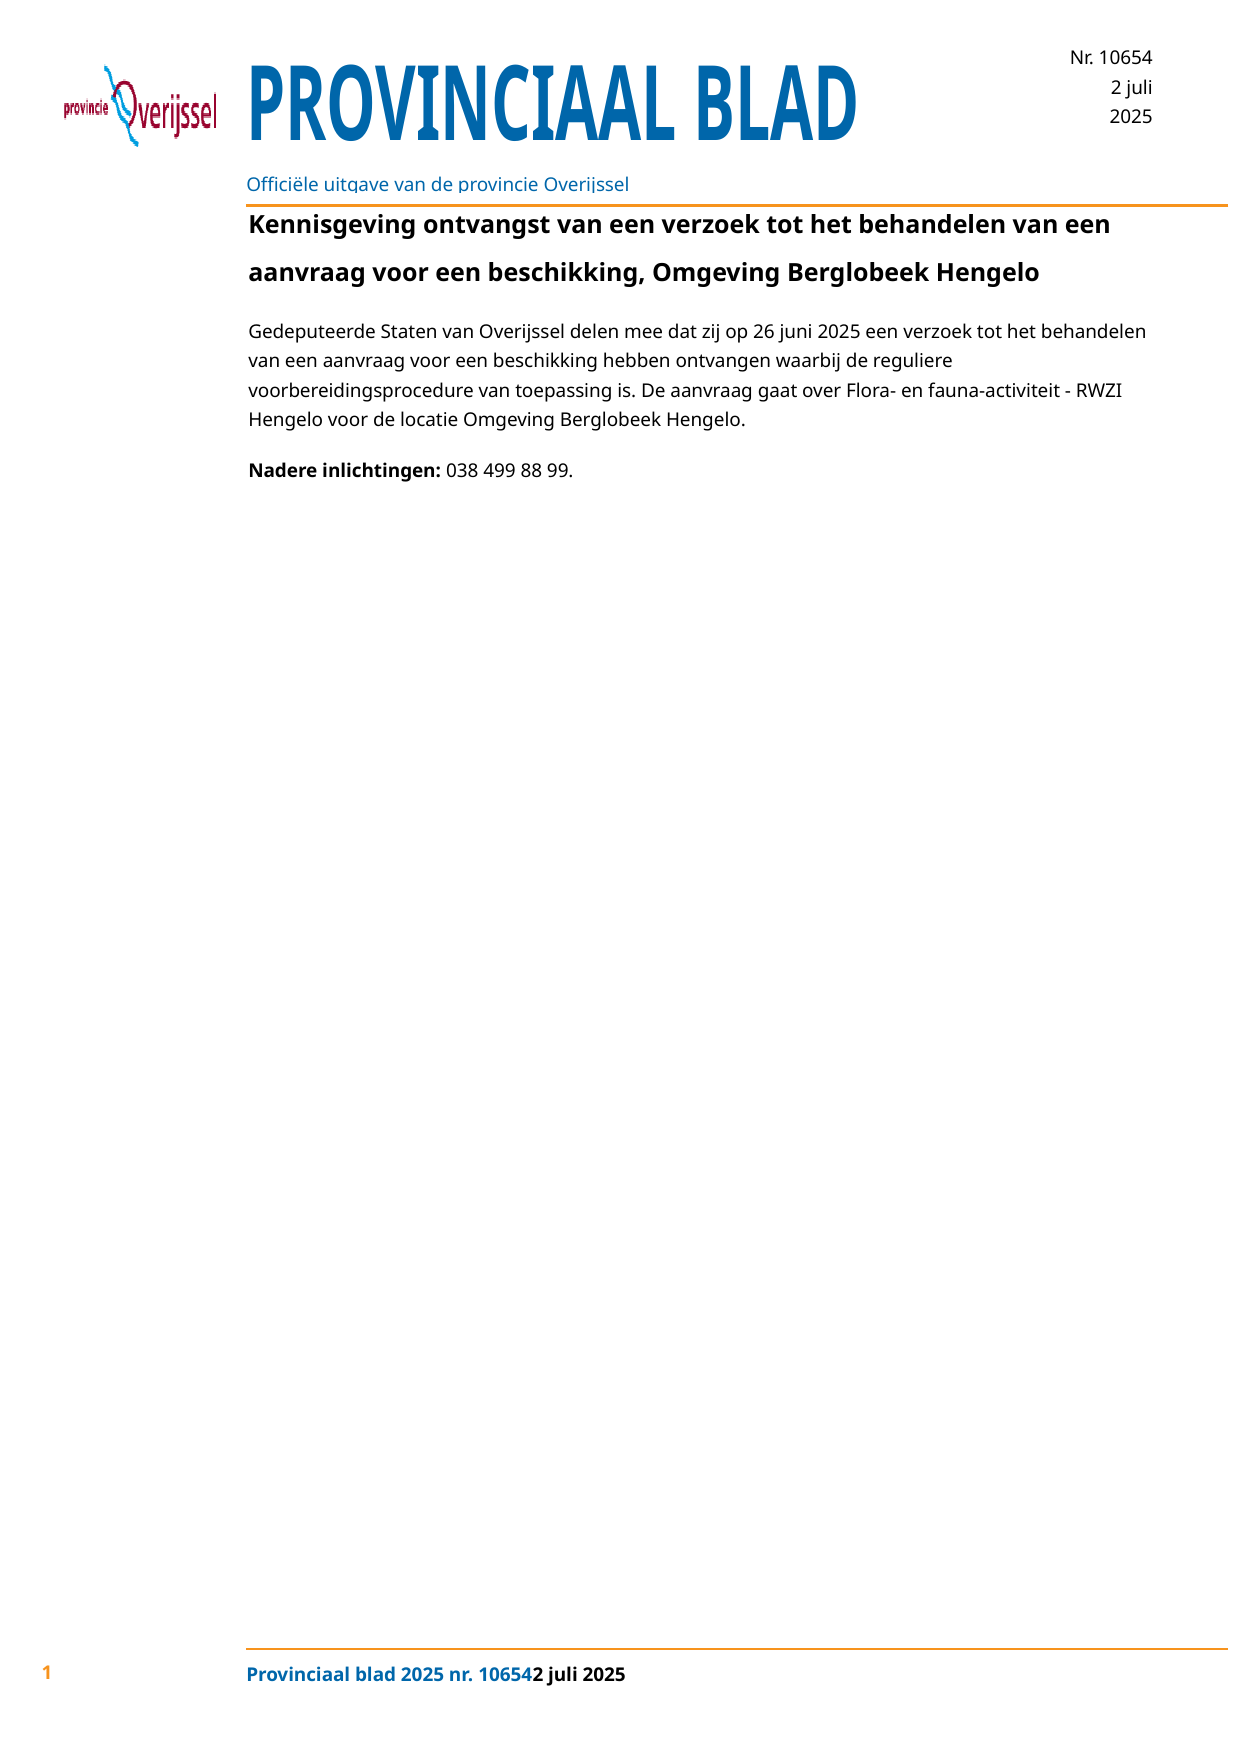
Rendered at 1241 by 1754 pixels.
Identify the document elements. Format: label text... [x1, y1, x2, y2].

text Gedeputeerde Staten van Overijssel delen mee dat zij op 26 juni 2025 een verzoek tot het behandelen van een aanvraag voor een beschikking hebben ontvangen waarbij de reguliere voorbereidingsprocedure van toepassing is. De aanvraag gaat over Flora- en fauna-activiteit - RWZI Hengelo voor de locatie Omgeving Berglobeek Hengelo. [248, 318, 1152, 432]
picture [41, 47, 231, 172]
text Kennisgeving ontvangst van een verzoek tot het behandelen van een aanvraag voor een beschikking, Omgeving Berglobeek Hengelo [248, 207, 1152, 288]
text Nadere inlichtingen: 038 499 88 99. [248, 457, 1152, 483]
